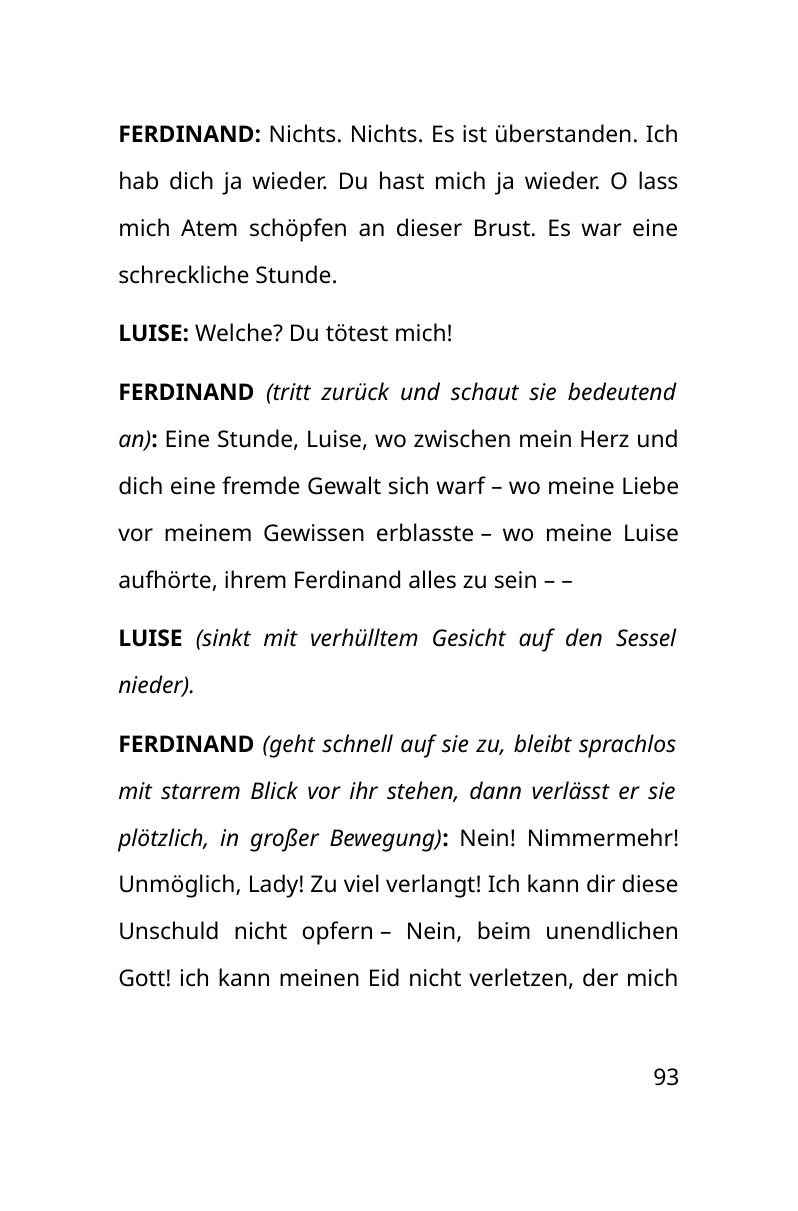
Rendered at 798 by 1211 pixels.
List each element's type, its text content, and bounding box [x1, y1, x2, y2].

text LUISE: Welche? Du tötest mich! [118, 317, 679, 349]
text LUISE (sinkt mit verhülltem Gesicht auf den Sessel nieder). [118, 622, 679, 700]
text FERDINAND: Nichts. Nichts. Es ist überstanden. Ich hab dich ja wieder. Du hast mich ja wieder. O lass mich Atem schöpfen an dieser Brust. Es war eine schreckliche Stunde. [118, 118, 679, 290]
text FERDINAND (geht schnell auf sie zu, bleibt sprachlos mit starrem Blick vor ihr stehen, dann verlässt er sie plötzlich, in großer Bewegung): Nein! Nimmermehr! Unmöglich, Lady! Zu viel verlangt! Ich kann dir diese Unschuld nicht opfern – Nein, beim unendlichen Gott! ich kann meinen Eid nicht verletzen, der mich [118, 728, 679, 993]
text FERDINAND (tritt zurück und schaut sie bedeutend an): Eine Stunde, Luise, wo zwischen mein Herz und dich eine fremde Gewalt sich warf – wo meine Liebe vor meinem Gewissen erblasste – wo meine Luise aufhörte, ihrem Ferdinand alles zu sein – – [118, 376, 679, 595]
